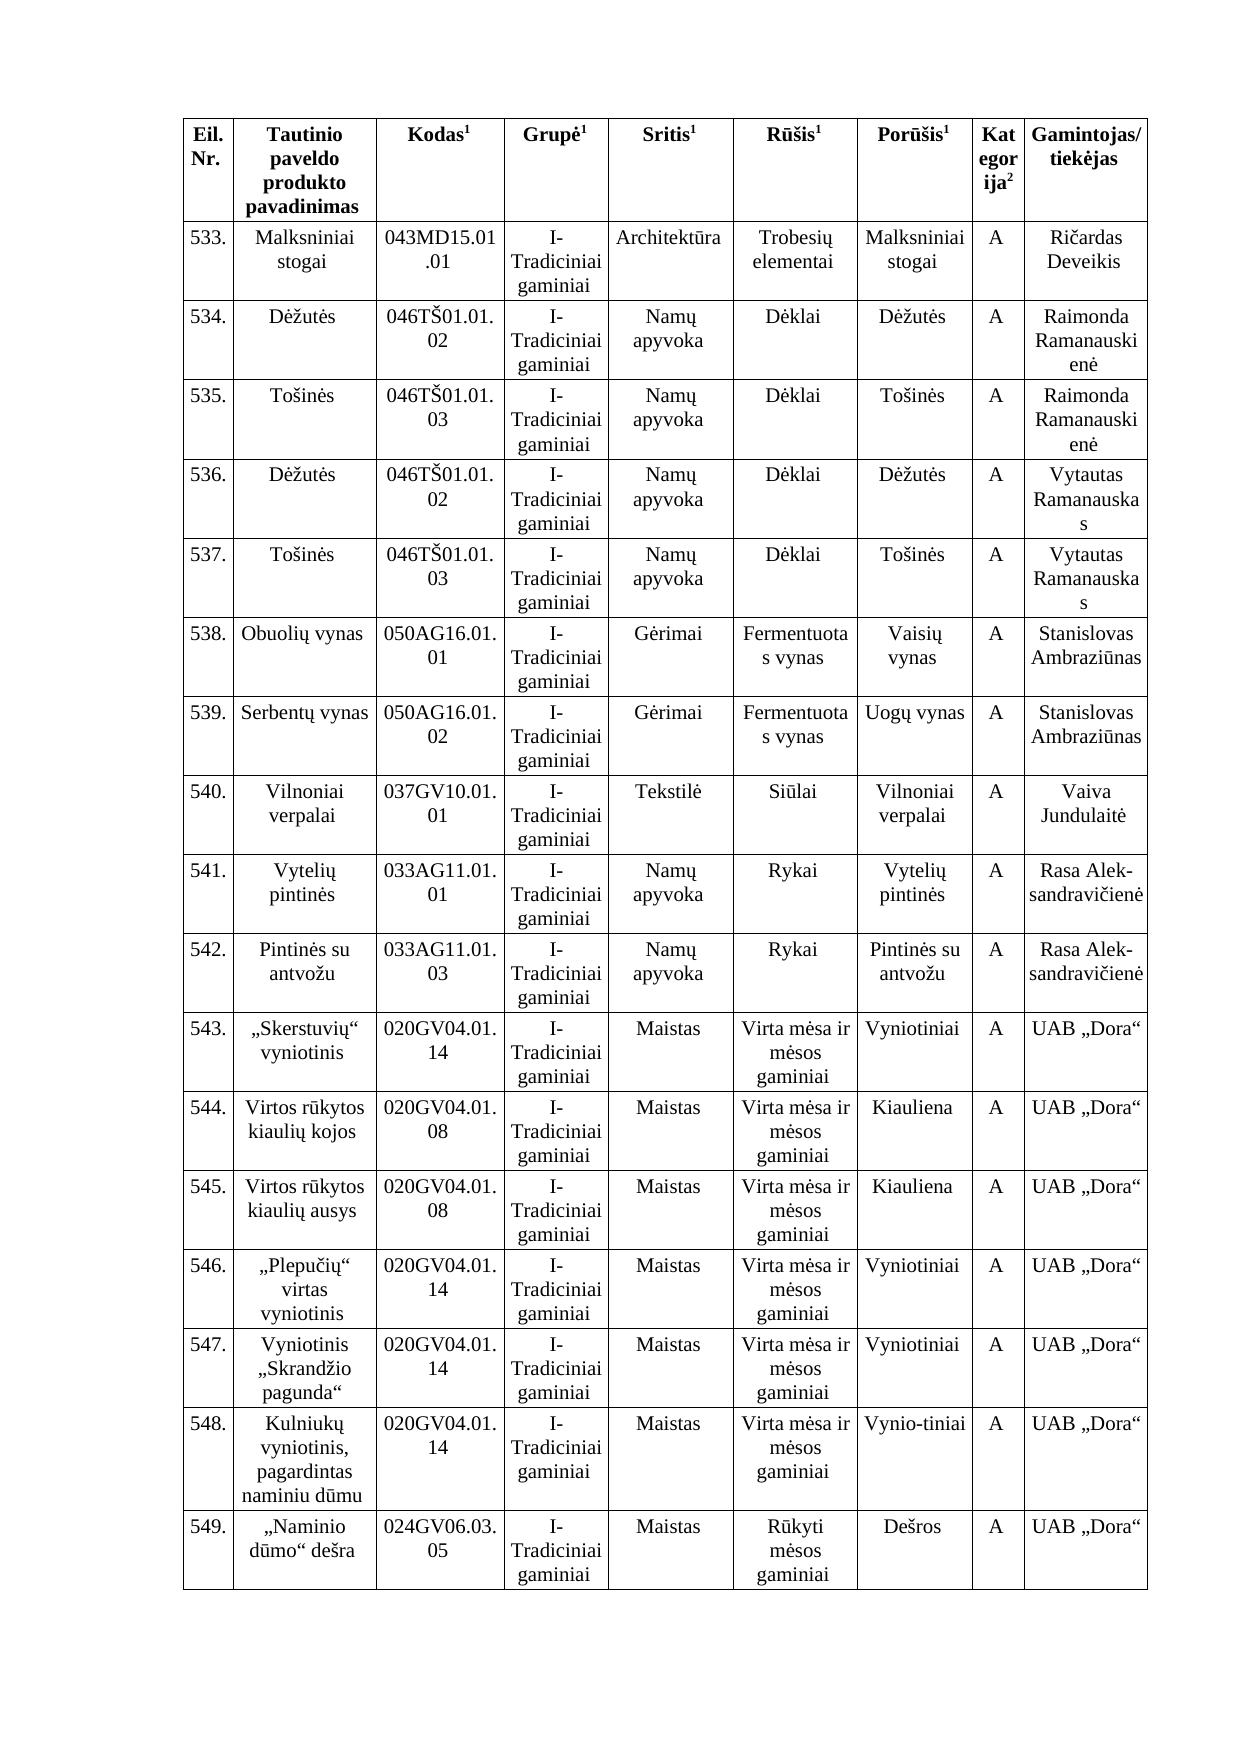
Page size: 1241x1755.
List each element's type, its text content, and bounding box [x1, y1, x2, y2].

table_cell 020GV04.01.08 [377, 1171, 504, 1249]
table_cell Maistas [609, 1250, 733, 1328]
table_cell Fermentuotas vynas [734, 697, 857, 775]
table_cell 544. [184, 1092, 233, 1170]
table_cell „Plepučių“ virtas vyniotinis [234, 1250, 376, 1328]
table_cell Vynio-tiniai [858, 1408, 972, 1510]
table_cell I-Tradiciniai gaminiai [505, 380, 608, 458]
table_cell A [973, 697, 1024, 775]
table_cell 546. [184, 1250, 233, 1328]
table_cell 534. [184, 301, 233, 379]
table_cell I-Tradiciniai gaminiai [505, 1013, 608, 1091]
table_cell 533. [184, 222, 233, 300]
table_cell Vyniotiniai [858, 1250, 972, 1328]
table_cell 037GV10.01.01 [377, 776, 504, 854]
table_cell I-Tradiciniai gaminiai [505, 539, 608, 617]
table_cell Vilnoniai verpalai [858, 776, 972, 854]
table_cell I-Tradiciniai gaminiai [505, 618, 608, 696]
table_cell I-Tradiciniai gaminiai [505, 222, 608, 300]
table_cell Namų apyvoka [609, 855, 733, 933]
table_cell UAB „Dora“ [1025, 1171, 1147, 1249]
table_cell Maistas [609, 1092, 733, 1170]
table_cell Stanislovas Ambraziūnas [1025, 618, 1147, 696]
table_cell Fermentuotas vynas [734, 618, 857, 696]
table_cell 020GV04.01.14 [377, 1250, 504, 1328]
table_header Kategorija2 [973, 119, 1024, 221]
table_cell Kulniukų vyniotinis, pagardintas naminiu dūmu [234, 1408, 376, 1510]
table_cell Vyniotiniai [858, 1329, 972, 1407]
table_cell Architektūra [609, 222, 733, 300]
table_header Porūšis1 [858, 119, 972, 221]
table_cell A [973, 1408, 1024, 1510]
table_cell Rūkyti mėsos gaminiai [734, 1511, 857, 1589]
table_cell 545. [184, 1171, 233, 1249]
table_cell Stanislovas Ambraziūnas [1025, 697, 1147, 775]
table_header Rūšis1 [734, 119, 857, 221]
table_cell 538. [184, 618, 233, 696]
table_cell A [973, 1013, 1024, 1091]
table_cell Rasa Alek-sandravičienė [1025, 855, 1147, 933]
table_cell Dėžutės [858, 301, 972, 379]
table_cell Vytautas Ramanauskas [1025, 539, 1147, 617]
table_cell 539. [184, 697, 233, 775]
table_cell 541. [184, 855, 233, 933]
table_header Tautinio paveldo produkto pavadinimas [234, 119, 376, 221]
table_cell Rykai [734, 855, 857, 933]
table_header Grupė1 [505, 119, 608, 221]
table_cell 050AG16.01.02 [377, 697, 504, 775]
table_cell I-Tradiciniai gaminiai [505, 460, 608, 537]
table_cell Namų apyvoka [609, 301, 733, 379]
table_cell Maistas [609, 1408, 733, 1510]
table_cell 050AG16.01.01 [377, 618, 504, 696]
table_header Gamintojas/ tiekėjas [1025, 119, 1147, 221]
table_cell A [973, 1092, 1024, 1170]
table_cell UAB „Dora“ [1025, 1329, 1147, 1407]
table_cell Virtos rūkytos kiaulių ausys [234, 1171, 376, 1249]
table_cell A [973, 1511, 1024, 1589]
table_cell 542. [184, 934, 233, 1012]
table_cell Gėrimai [609, 618, 733, 696]
table_cell Pintinės su antvožu [858, 934, 972, 1012]
table_cell 540. [184, 776, 233, 854]
table_cell 020GV04.01.14 [377, 1408, 504, 1510]
table_cell 046TŠ01.01.02 [377, 301, 504, 379]
table_cell Virta mėsa ir mėsos gaminiai [734, 1092, 857, 1170]
table_cell A [973, 1329, 1024, 1407]
table_cell I-Tradiciniai gaminiai [505, 1250, 608, 1328]
table_cell Dėžutės [234, 301, 376, 379]
table_cell 549. [184, 1511, 233, 1589]
table_header Sritis1 [609, 119, 733, 221]
table_cell „Skerstuvių“ vyniotinis [234, 1013, 376, 1091]
table_cell 537. [184, 539, 233, 617]
table_cell Dėklai [734, 380, 857, 458]
table_cell UAB „Dora“ [1025, 1092, 1147, 1170]
table_cell 046TŠ01.01.03 [377, 539, 504, 617]
table_cell UAB „Dora“ [1025, 1250, 1147, 1328]
table_cell A [973, 380, 1024, 458]
table_cell Maistas [609, 1329, 733, 1407]
table_cell Vytautas Ramanauskas [1025, 460, 1147, 537]
table_cell A [973, 460, 1024, 537]
table_cell A [973, 934, 1024, 1012]
table_cell Dėklai [734, 539, 857, 617]
table_cell I-Tradiciniai gaminiai [505, 301, 608, 379]
table_cell A [973, 539, 1024, 617]
table_cell Rykai [734, 934, 857, 1012]
table_cell Virta mėsa ir mėsos gaminiai [734, 1171, 857, 1249]
table_cell Namų apyvoka [609, 934, 733, 1012]
table_cell Raimonda Ramanauskienė [1025, 301, 1147, 379]
table_cell Namų apyvoka [609, 460, 733, 537]
table_cell Maistas [609, 1171, 733, 1249]
table_cell Tošinės [858, 539, 972, 617]
table_cell Virtos rūkytos kiaulių kojos [234, 1092, 376, 1170]
table_cell A [973, 1171, 1024, 1249]
table_cell Maistas [609, 1013, 733, 1091]
table_cell I-Tradiciniai gaminiai [505, 1329, 608, 1407]
table_cell Siūlai [734, 776, 857, 854]
table_cell Malksniniai stogai [234, 222, 376, 300]
table_cell Tekstilė [609, 776, 733, 854]
table_cell I-Tradiciniai gaminiai [505, 1092, 608, 1170]
table_cell Trobesių elementai [734, 222, 857, 300]
table_cell Maistas [609, 1511, 733, 1589]
table_cell 020GV04.01.14 [377, 1013, 504, 1091]
table_cell Kiauliena [858, 1092, 972, 1170]
table_cell I-Tradiciniai gaminiai [505, 776, 608, 854]
table_header Eil. Nr. [184, 119, 233, 221]
table_cell 043MD15.01.01 [377, 222, 504, 300]
table_cell 543. [184, 1013, 233, 1091]
table_cell Namų apyvoka [609, 539, 733, 617]
table_cell 033AG11.01.01 [377, 855, 504, 933]
table_cell „Naminio dūmo“ dešra [234, 1511, 376, 1589]
table_cell UAB „Dora“ [1025, 1511, 1147, 1589]
table_cell 046TŠ01.01.02 [377, 460, 504, 537]
table_cell Raimonda Ramanauskienė [1025, 380, 1147, 458]
table_header Kodas1 [377, 119, 504, 221]
table_cell A [973, 301, 1024, 379]
table_cell I-Tradiciniai gaminiai [505, 934, 608, 1012]
table_cell I-Tradiciniai gaminiai [505, 1511, 608, 1589]
table_cell Dėklai [734, 460, 857, 537]
table_cell Dėžutės [234, 460, 376, 537]
table_cell 020GV04.01.08 [377, 1092, 504, 1170]
table_cell Tošinės [234, 539, 376, 617]
table_cell A [973, 1250, 1024, 1328]
table_cell I-Tradiciniai gaminiai [505, 697, 608, 775]
table_cell 024GV06.03.05 [377, 1511, 504, 1589]
table_cell Vilnoniai verpalai [234, 776, 376, 854]
table_cell I-Tradiciniai gaminiai [505, 1171, 608, 1249]
table_cell Vyniotiniai [858, 1013, 972, 1091]
table_cell Malksniniai stogai [858, 222, 972, 300]
table_cell Tošinės [234, 380, 376, 458]
table_cell UAB „Dora“ [1025, 1013, 1147, 1091]
table_cell Virta mėsa ir mėsos gaminiai [734, 1013, 857, 1091]
table_cell Pintinės su antvožu [234, 934, 376, 1012]
table_cell 033AG11.01.03 [377, 934, 504, 1012]
table_cell Vyniotinis „Skrandžio pagunda“ [234, 1329, 376, 1407]
table_cell Serbentų vynas [234, 697, 376, 775]
table_cell A [973, 855, 1024, 933]
table_cell Gėrimai [609, 697, 733, 775]
table_cell UAB „Dora“ [1025, 1408, 1147, 1510]
table_cell Vytelių pintinės [858, 855, 972, 933]
table_cell Dešros [858, 1511, 972, 1589]
table_cell Ričardas Deveikis [1025, 222, 1147, 300]
table_cell A [973, 776, 1024, 854]
table_cell 020GV04.01.14 [377, 1329, 504, 1407]
table_cell Vaiva Jundulaitė [1025, 776, 1147, 854]
table_cell Dėklai [734, 301, 857, 379]
table_cell 046TŠ01.01.03 [377, 380, 504, 458]
table_cell Dėžutės [858, 460, 972, 537]
table_cell Uogų vynas [858, 697, 972, 775]
table_cell Namų apyvoka [609, 380, 733, 458]
table_cell Obuolių vynas [234, 618, 376, 696]
table_cell I-Tradiciniai gaminiai [505, 855, 608, 933]
table_cell 536. [184, 460, 233, 537]
table_cell Vytelių pintinės [234, 855, 376, 933]
table_cell Vaisių vynas [858, 618, 972, 696]
table_cell 548. [184, 1408, 233, 1510]
table_cell Virta mėsa ir mėsos gaminiai [734, 1329, 857, 1407]
table_cell I-Tradiciniai gaminiai [505, 1408, 608, 1510]
table_cell 547. [184, 1329, 233, 1407]
table_cell Virta mėsa ir mėsos gaminiai [734, 1408, 857, 1510]
table_cell Tošinės [858, 380, 972, 458]
table_cell Rasa Alek-sandravičienė [1025, 934, 1147, 1012]
table_cell A [973, 222, 1024, 300]
table_cell A [973, 618, 1024, 696]
table_cell Kiauliena [858, 1171, 972, 1249]
table_cell 535. [184, 380, 233, 458]
table_cell Virta mėsa ir mėsos gaminiai [734, 1250, 857, 1328]
